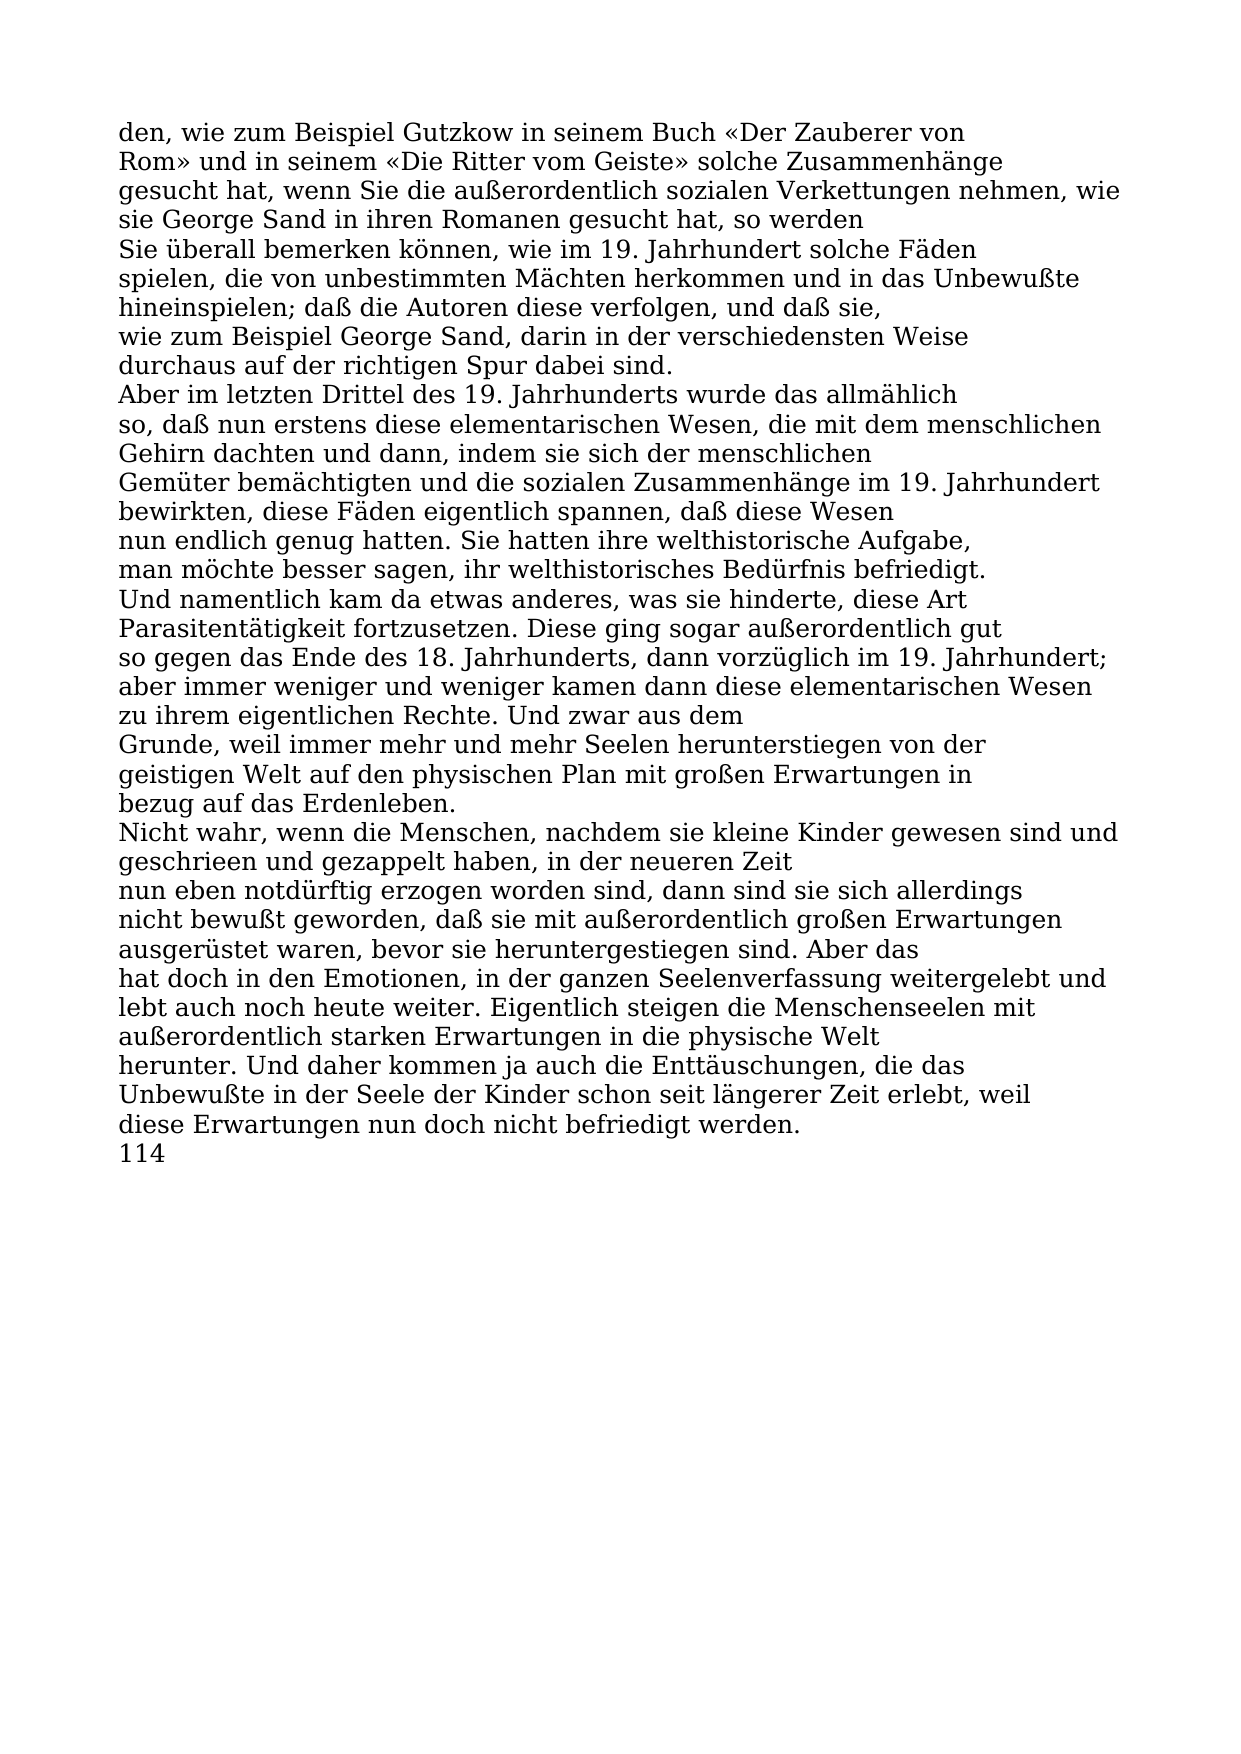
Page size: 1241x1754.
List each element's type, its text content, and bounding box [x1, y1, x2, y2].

text nicht bewußt geworden, daß sie mit außerordentlich großen Erwartungen ausgerüstet waren, bevor sie heruntergestiegen sind. Aber das [118, 906, 1122, 964]
text Und namentlich kam da etwas anderes, was sie hinderte, diese Art [118, 585, 1122, 614]
text Rom» und in seinem «Die Ritter vom Geiste» solche Zusammenhänge [118, 147, 1122, 176]
text Sie überall bemerken können, wie im 19. Jahrhundert solche Fäden [118, 235, 1122, 264]
text man möchte besser sagen, ihr welthistorisches Bedürfnis befriedigt. [118, 556, 1122, 585]
text Parasitentätigkeit fortzusetzen. Diese ging sogar außerordentlich gut [118, 614, 1122, 643]
text Nicht wahr, wenn die Menschen, nachdem sie kleine Kinder gewesen sind und geschrieen und gezappelt haben, in der neueren Zeit [118, 818, 1122, 876]
text so gegen das Ende des 18. Jahrhunderts, dann vorzüglich im 19. Jahrhundert; aber immer weniger und weniger kamen dann diese elementarischen Wesen zu ihrem eigentlichen Rechte. Und zwar aus dem [118, 643, 1122, 731]
text diese Erwartungen nun doch nicht befriedigt werden. [118, 1110, 1122, 1139]
text Unbewußte in der Seele der Kinder schon seit längerer Zeit erlebt, weil [118, 1081, 1122, 1110]
text nun endlich genug hatten. Sie hatten ihre welthistorische Aufgabe, [118, 526, 1122, 556]
text Gemüter bemächtigten und die sozialen Zusammenhänge im 19. Jahrhundert bewirkten, diese Fäden eigentlich spannen, daß diese Wesen [118, 468, 1122, 526]
text hat doch in den Emotionen, in der ganzen Seelenverfassung weitergelebt und lebt auch noch heute weiter. Eigentlich steigen die Menschenseelen mit außerordentlich starken Erwartungen in die physische Welt [118, 964, 1122, 1051]
text Grunde, weil immer mehr und mehr Seelen herunterstiegen von der [118, 731, 1122, 760]
text bezug auf das Erdenleben. [118, 789, 1122, 818]
text geistigen Welt auf den physischen Plan mit großen Erwartungen in [118, 760, 1122, 789]
text Aber im letzten Drittel des 19. Jahrhunderts wurde das allmählich [118, 381, 1122, 410]
text so, daß nun erstens diese elementarischen Wesen, die mit dem menschlichen Gehirn dachten und dann, indem sie sich der menschlichen [118, 410, 1122, 468]
text nun eben notdürftig erzogen worden sind, dann sind sie sich allerdings [118, 876, 1122, 906]
text herunter. Und daher kommen ja auch die Enttäuschungen, die das [118, 1051, 1122, 1081]
text gesucht hat, wenn Sie die außerordentlich sozialen Verkettungen nehmen, wie sie George Sand in ihren Romanen gesucht hat, so werden [118, 176, 1122, 235]
text den, wie zum Beispiel Gutzkow in seinem Buch «Der Zauberer von [118, 118, 1122, 147]
text wie zum Beispiel George Sand, darin in der verschiedensten Weise [118, 322, 1122, 351]
text durchaus auf der richtigen Spur dabei sind. [118, 351, 1122, 381]
text 114 [118, 1139, 1122, 1168]
text spielen, die von unbestimmten Mächten herkommen und in das Unbewußte hineinspielen; daß die Autoren diese verfolgen, und daß sie, [118, 264, 1122, 322]
